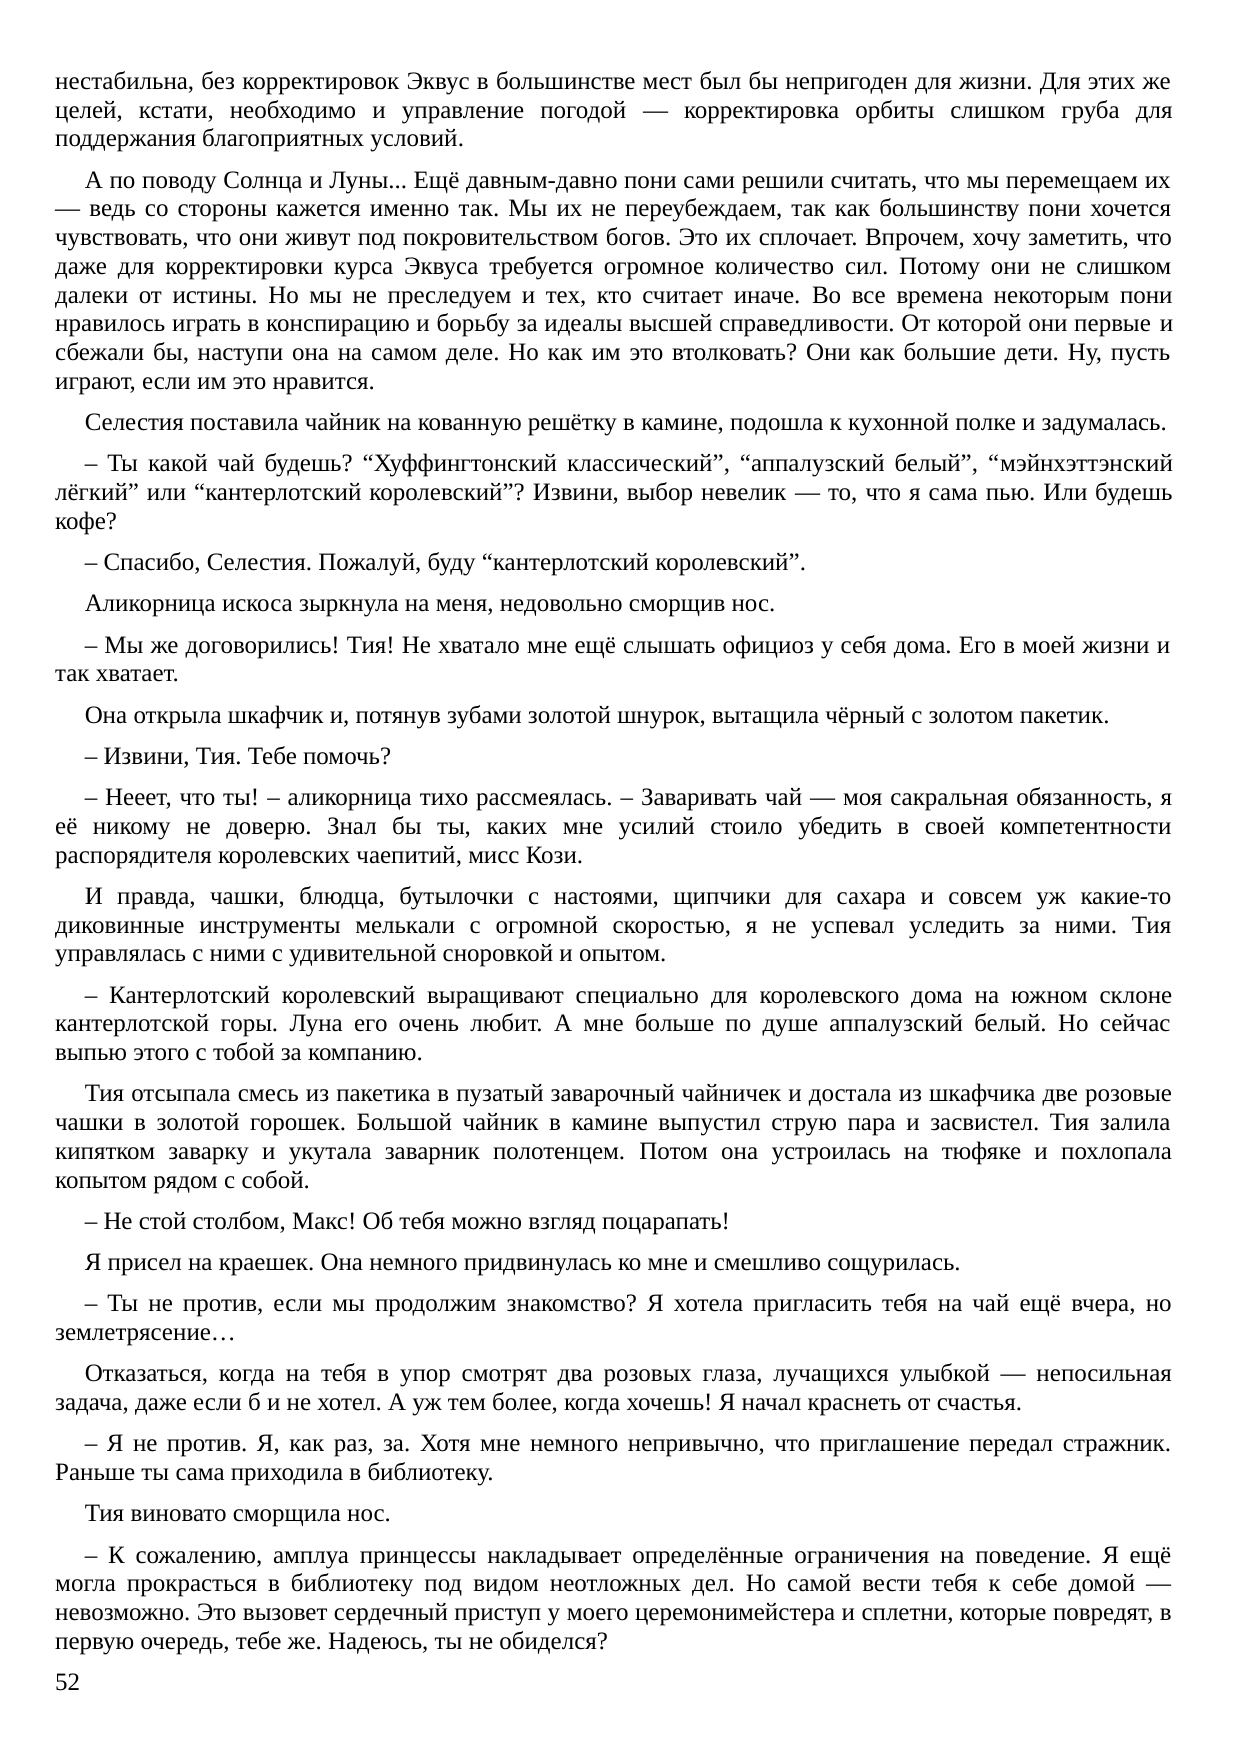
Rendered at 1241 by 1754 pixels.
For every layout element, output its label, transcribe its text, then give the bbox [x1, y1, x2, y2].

text Она открыла шкафчик и, потянув зубами золотой шнурок, вытащила чёрный с золотом пакетик. [55, 700, 1173, 728]
text – Нееет, что ты! – аликорница тихо рассмеялась. – Заваривать чай — моя сакральная обязанность, я её никому не доверю. Знал бы ты, каких мне усилий стоило убедить в своей компетентности распорядителя королевских чаепитий, мисс Кози. [55, 782, 1173, 868]
text – К сожалению, амплуа принцессы накладывает определённые ограничения на поведение. Я ещё могла прокрасться в библиотеку под видом неотложных дел. Но самой вести тебя к себе домой — невозможно. Это вызовет сердечный приступ у моего церемонимейстера и сплетни, которые повредят, в первую очередь, тебе же. Надеюсь, ты не обиделся? [55, 1540, 1173, 1655]
text И правда, чашки, блюдца, бутылочки с настоями, щипчики для сахара и совсем уж какие-то диковинные инструменты мелькали с огромной скоростью, я не успевал уследить за ними. Тия управлялась с ними с удивительной сноровкой и опытом. [55, 881, 1173, 967]
text – Не стой столбом, Макс! Об тебя можно взгляд поцарапать! [55, 1206, 1173, 1235]
text – Кантерлотский королевский выращивают специально для королевского дома на южном склоне кантерлотской горы. Луна его очень любит. А мне больше по душе аппалузский белый. Но сейчас выпью этого с тобой за компанию. [55, 980, 1173, 1066]
text – Я не против. Я, как раз, за. Хотя мне немного непривычно, что приглашение передал стражник. Раньше ты сама приходила в библиотеку. [55, 1428, 1173, 1486]
text Тия отсыпала смесь из пакетика в пузатый заварочный чайничек и достала из шкафчика две розовые чашки в золотой горошек. Большой чайник в камине выпустил струю пара и засвистел. Тия залила кипятком заварку и укутала заварник полотенцем. Потом она устроилась на тюфяке и похлопала копытом рядом с собой. [55, 1078, 1173, 1193]
text – Извини, Тия. Тебе помочь? [55, 741, 1173, 770]
text нестабильна, без корректировок Эквус в большинстве мест был бы непригоден для жизни. Для этих же целей, кстати, необходимо и управление погодой — корректировка орбиты слишком груба для поддержания благоприятных условий. [55, 66, 1173, 152]
text Селестия поставила чайник на кованную решётку в камине, подошла к кухонной полке и задумалась. [55, 407, 1173, 436]
text – Мы же договорились! Тия! Не хватало мне ещё слышать официоз у себя дома. Его в моей жизни и так хватает. [55, 630, 1173, 687]
text Аликорница искоса зыркнула на меня, недовольно сморщив нос. [55, 588, 1173, 617]
text – Спасибо, Селестия. Пожалуй, буду “кантерлотский королевский”. [55, 547, 1173, 576]
text – Ты не против, если мы продолжим знакомство? Я хотела пригласить тебя на чай ещё вчера, но землетрясение… [55, 1288, 1173, 1346]
text Я присел на краешек. Она немного придвинулась ко мне и смешливо сощурилась. [55, 1247, 1173, 1276]
text – Ты какой чай будешь? “Хуффингтонский классический”, “аппалузский белый”, “мэйнхэттэнский лёгкий” или “кантерлотский королевский”? Извини, выбор невелик — то, что я сама пью. Или будешь кофе? [55, 448, 1173, 535]
text Отказаться, когда на тебя в упор смотрят два розовых глаза, лучащихся улыбкой — непосильная задача, даже если б и не хотел. А уж тем более, когда хочешь! Я начал краснеть от счастья. [55, 1358, 1173, 1416]
text Тия виновато сморщила нос. [55, 1498, 1173, 1527]
text А по поводу Солнца и Луны... Ещё давным-давно пони сами решили считать, что мы перемещаем их — ведь со стороны кажется именно так. Мы их не переубеждаем, так как большинству пони хочется чувствовать, что они живут под покровительством богов. Это их сплочает. Впрочем, хочу заметить, что даже для корректировки курса Эквуса требуется огромное количество сил. Потому они не слишком далеки от истины. Но мы не преследуем и тех, кто считает иначе. Во все времена некоторым пони нравилось играть в конспирацию и борьбу за идеалы высшей справедливости. От которой они первые и сбежали бы, наступи она на самом деле. Но как им это втолковать? Они как большие дети. Ну, пусть играют, если им это нравится. [55, 165, 1173, 395]
